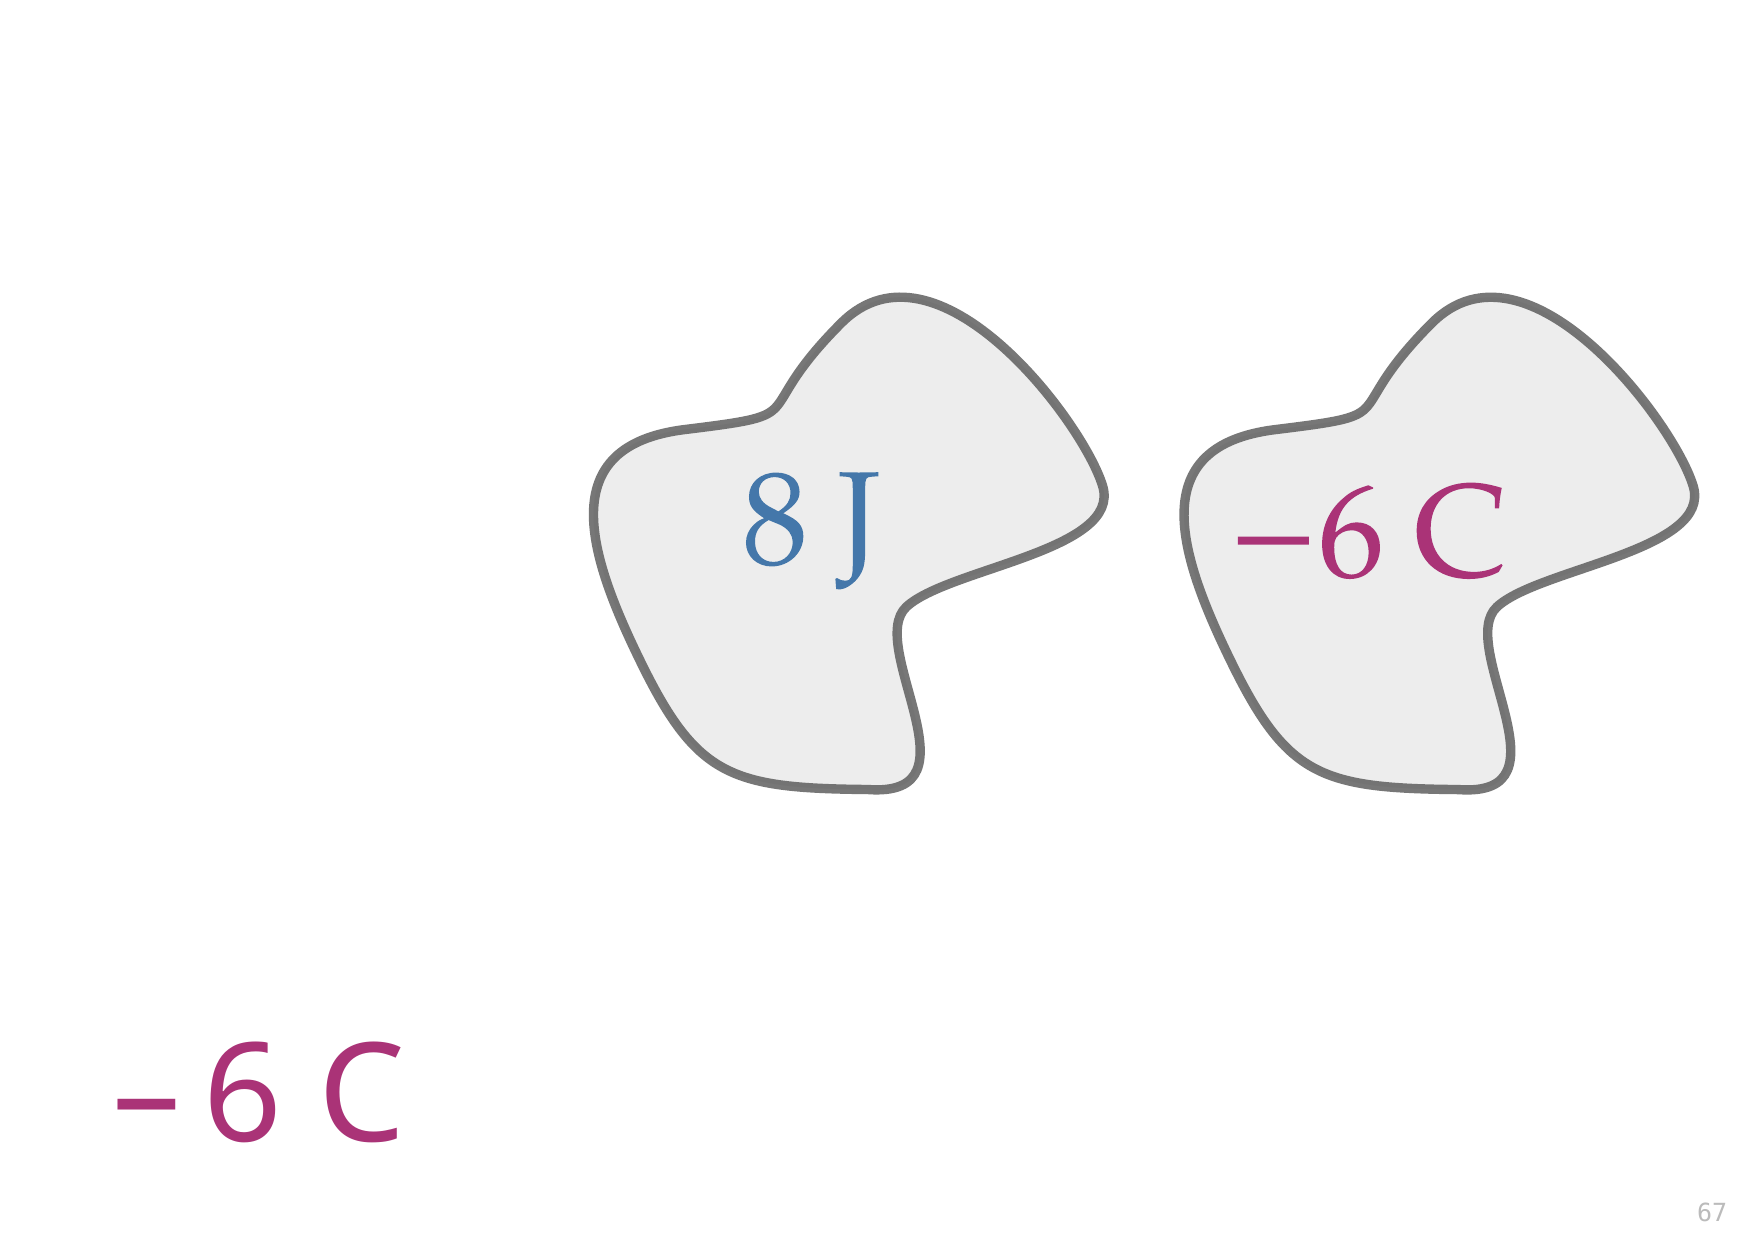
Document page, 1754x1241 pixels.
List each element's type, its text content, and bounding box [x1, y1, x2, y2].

text_box [593, 297, 1105, 790]
text_box – 6 C [97, 986, 414, 1139]
text_box [1184, 297, 1695, 790]
